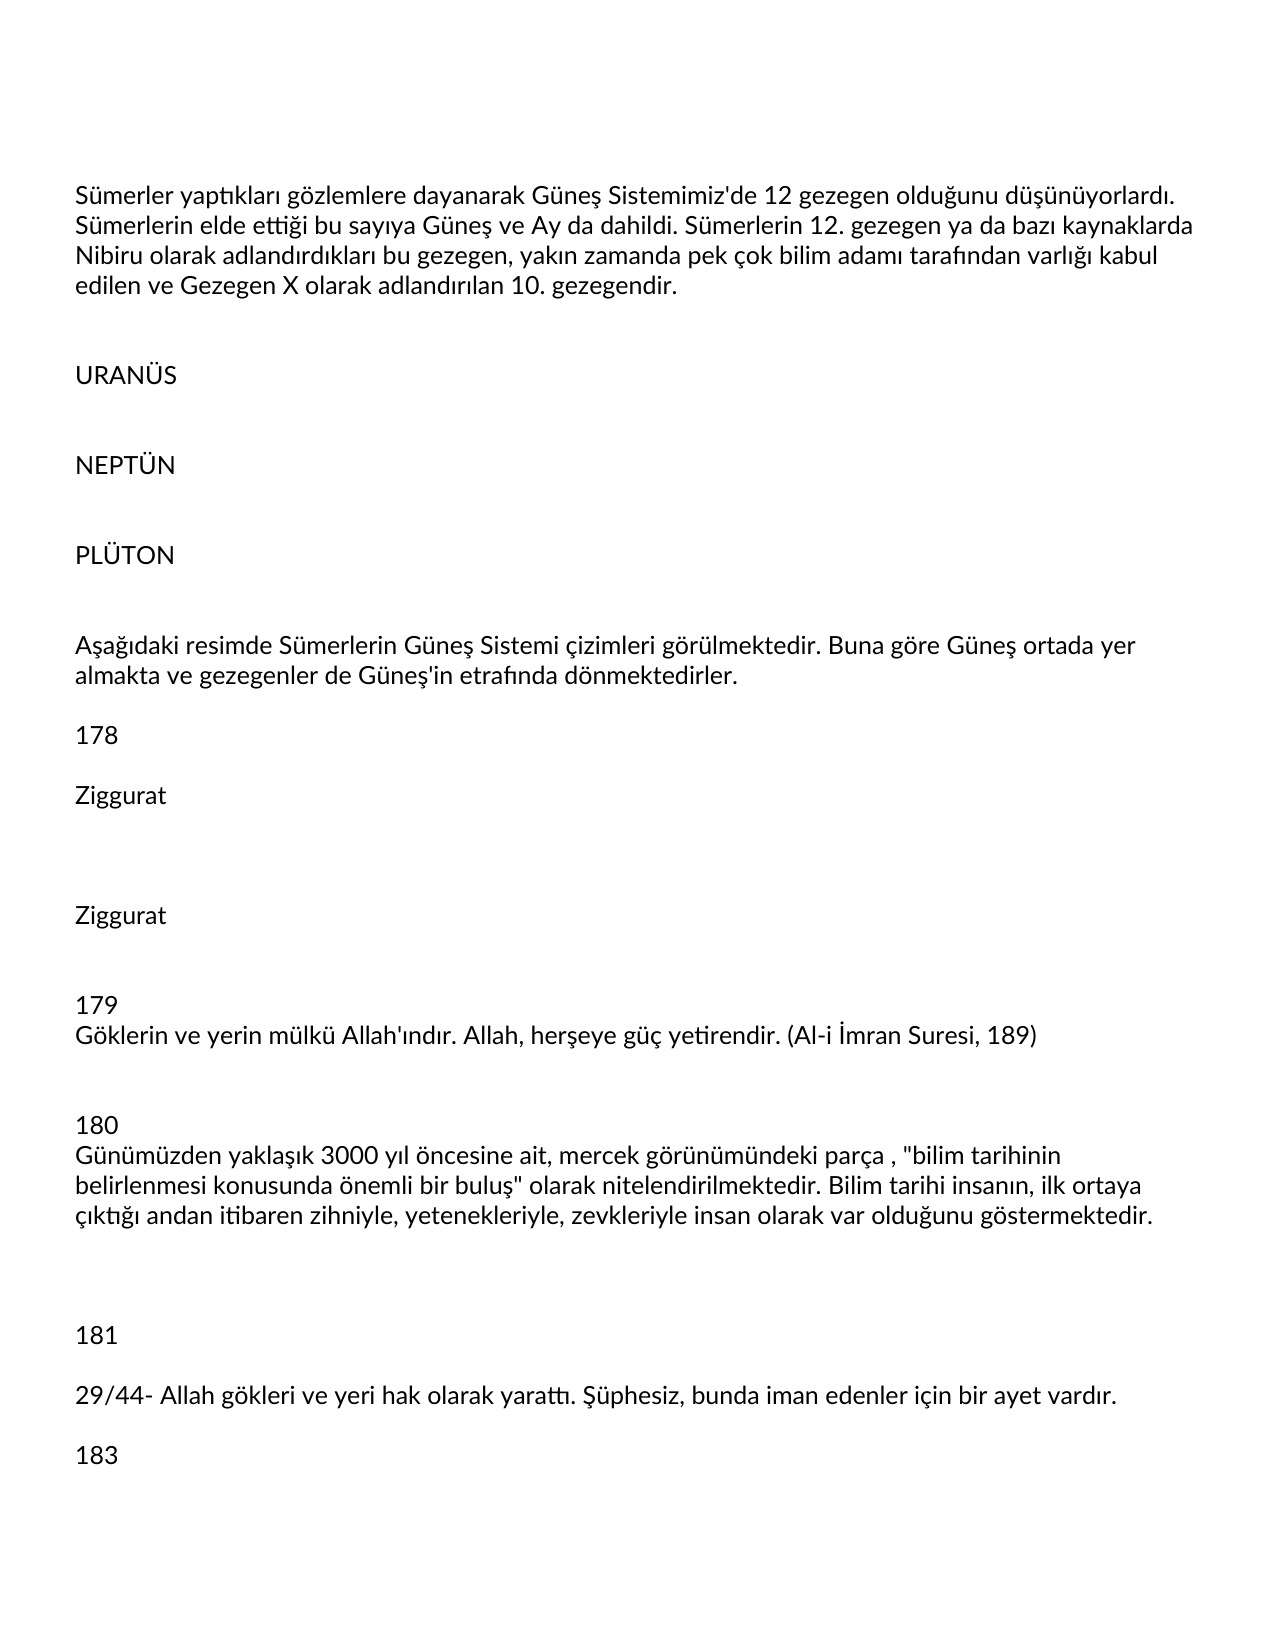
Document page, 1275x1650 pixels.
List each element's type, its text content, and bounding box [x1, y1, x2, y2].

text URANÜS [75, 360, 1200, 390]
text Göklerin ve yerin mülkü Allah'ındır. Allah, herşeye güç yetirendir. (Al-i İmran Suresi, 189) [75, 1020, 1200, 1050]
text 179 [75, 990, 1200, 1020]
text 181 [75, 1320, 1200, 1350]
text PLÜTON [75, 540, 1200, 570]
text 183 [75, 1440, 1200, 1470]
text NEPTÜN [75, 450, 1200, 480]
text 178 [75, 720, 1200, 750]
text 29/44- Allah gökleri ve yeri hak olarak yarattı. Şüphesiz, bunda iman edenler için bir ayet vardır. [75, 1380, 1200, 1410]
text Günümüzden yaklaşık 3000 yıl öncesine ait, mercek görünümündeki parça , "bilim tarihinin belirlenmesi konusunda önemli bir buluş" olarak nitelendirilmektedir. Bilim tarihi insanın, ilk ortaya çıktığı andan itibaren zihniyle, yetenekleriyle, zevkleriyle insan olarak var olduğunu göstermektedir. [75, 1140, 1200, 1230]
text Ziggurat [75, 780, 1200, 810]
text Ziggurat [75, 900, 1200, 930]
text Sümerler yaptıkları gözlemlere dayanarak Güneş Sistemimiz'de 12 gezegen olduğunu düşünüyorlardı. Sümerlerin elde ettiği bu sayıya Güneş ve Ay da dahildi. Sümerlerin 12. gezegen ya da bazı kaynaklarda Nibiru olarak adlandırdıkları bu gezegen, yakın zamanda pek çok bilim adamı tarafından varlığı kabul edilen ve Gezegen X olarak adlandırılan 10. gezegendir. [75, 180, 1200, 300]
text 180 [75, 1110, 1200, 1140]
text Aşağıdaki resimde Sümerlerin Güneş Sistemi çizimleri görülmektedir. Buna göre Güneş ortada yer almakta ve gezegenler de Güneş'in etrafında dönmektedirler. [75, 630, 1200, 690]
